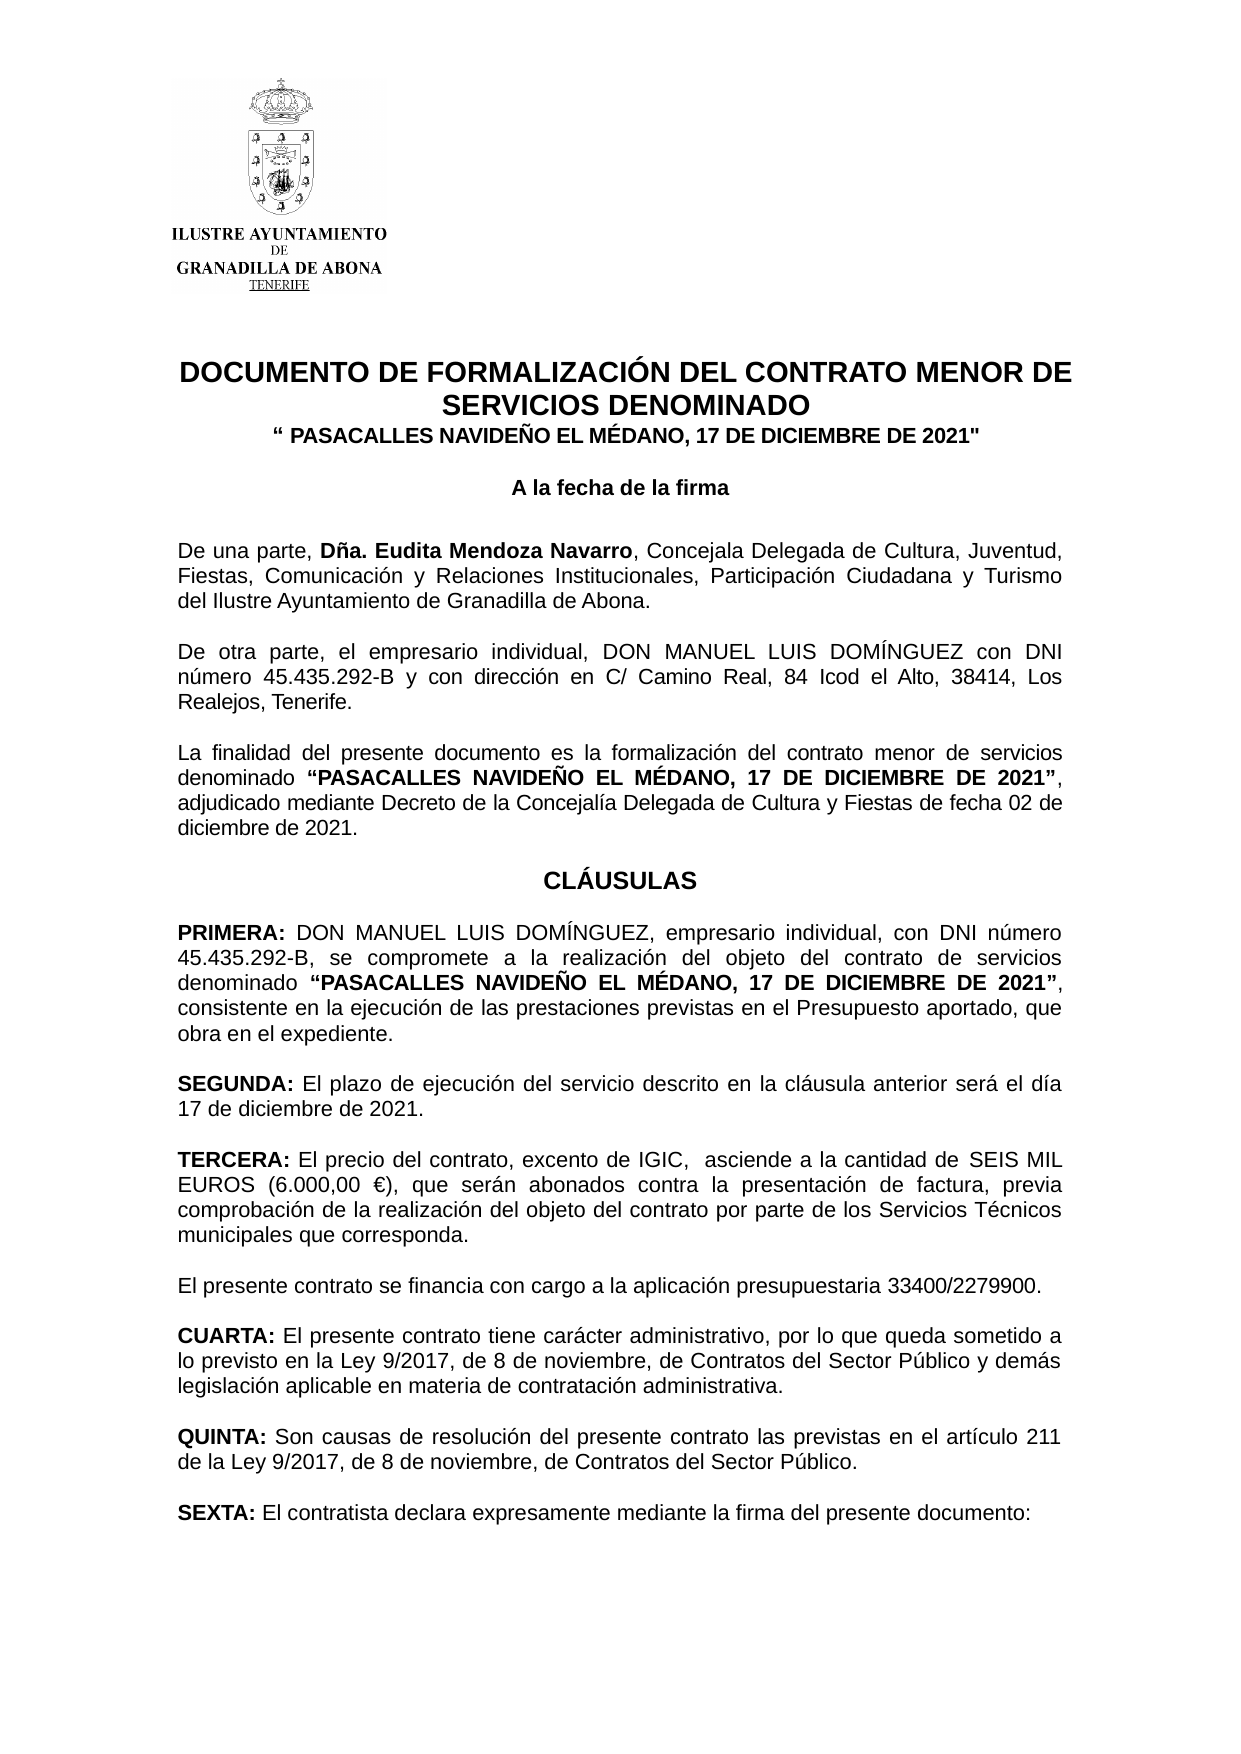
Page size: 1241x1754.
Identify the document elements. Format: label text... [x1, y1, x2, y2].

subtitle CLÁUSULAS [177, 866, 1063, 894]
text A la fecha de la firma [177, 474, 1063, 500]
text TERCERA: El precio del contrato, excento de IGIC, asciende a la cantidad de SEIS MIL EUROS (6.000,00 €), que serán abonados contra la presentación de factura, previa comprobación de la realización del objeto del contrato por parte de los Servicios Técnicos municipales que corresponda. [177, 1147, 1063, 1247]
text De otra parte, el empresario individual, DON MANUEL LUIS DOMÍNGUEZ con DNI número 45.435.292-B y con dirección en C/ Camino Real, 84 Icod el Alto, 38414, Los Realejos, Tenerife. [177, 639, 1063, 714]
text DOCUMENTO DE FORMALIZACIÓN DEL CONTRATO MENOR DE SERVICIOS DENOMINADO [159, 355, 1092, 422]
text “ PASACALLES NAVIDEÑO EL MÉDANO, 17 DE DICIEMBRE DE 2021" [159, 422, 1092, 448]
text CUARTA: El presente contrato tiene carácter administrativo, por lo que queda sometido a lo previsto en la Ley 9/2017, de 8 de noviembre, de Contratos del Sector Público y demás legislación aplicable en materia de contratación administrativa. [177, 1323, 1063, 1399]
text QUINTA: Son causas de resolución del presente contrato las previstas en el artículo 211 de la Ley 9/2017, de 8 de noviembre, de Contratos del Sector Público. [177, 1424, 1063, 1474]
text SEXTA: El contratista declara expresamente mediante la firma del presente documento: [177, 1499, 1063, 1525]
text La finalidad del presente documento es la formalización del contrato menor de servicios denominado “PASACALLES NAVIDEÑO EL MÉDANO, 17 DE DICIEMBRE DE 2021”, adjudicado mediante Decreto de la Concejalía Delegada de Cultura y Fiestas de fecha 02 de diciembre de 2021. [177, 740, 1063, 841]
text PRIMERA: DON MANUEL LUIS DOMÍNGUEZ, empresario individual, con DNI número 45.435.292-B, se compromete a la realización del objeto del contrato de servicios denominado “PASACALLES NAVIDEÑO EL MÉDANO, 17 DE DICIEMBRE DE 2021”, consistente en la ejecución de las prestaciones previstas en el Presupuesto aportado, que obra en el expediente. [177, 920, 1063, 1046]
text De una parte, Dña. Eudita Mendoza Navarro, Concejala Delegada de Cultura, Juventud, Fiestas, Comunicación y Relaciones Institucionales, Participación Ciudadana y Turismo del Ilustre Ayuntamiento de Granadilla de Abona. [177, 538, 1063, 614]
text El presente contrato se financia con cargo a la aplicación presupuestaria 33400/2279900. [177, 1273, 1063, 1298]
text SEGUNDA: El plazo de ejecución del servicio descrito en la cláusula anterior será el día 17 de diciembre de 2021. [177, 1071, 1063, 1121]
